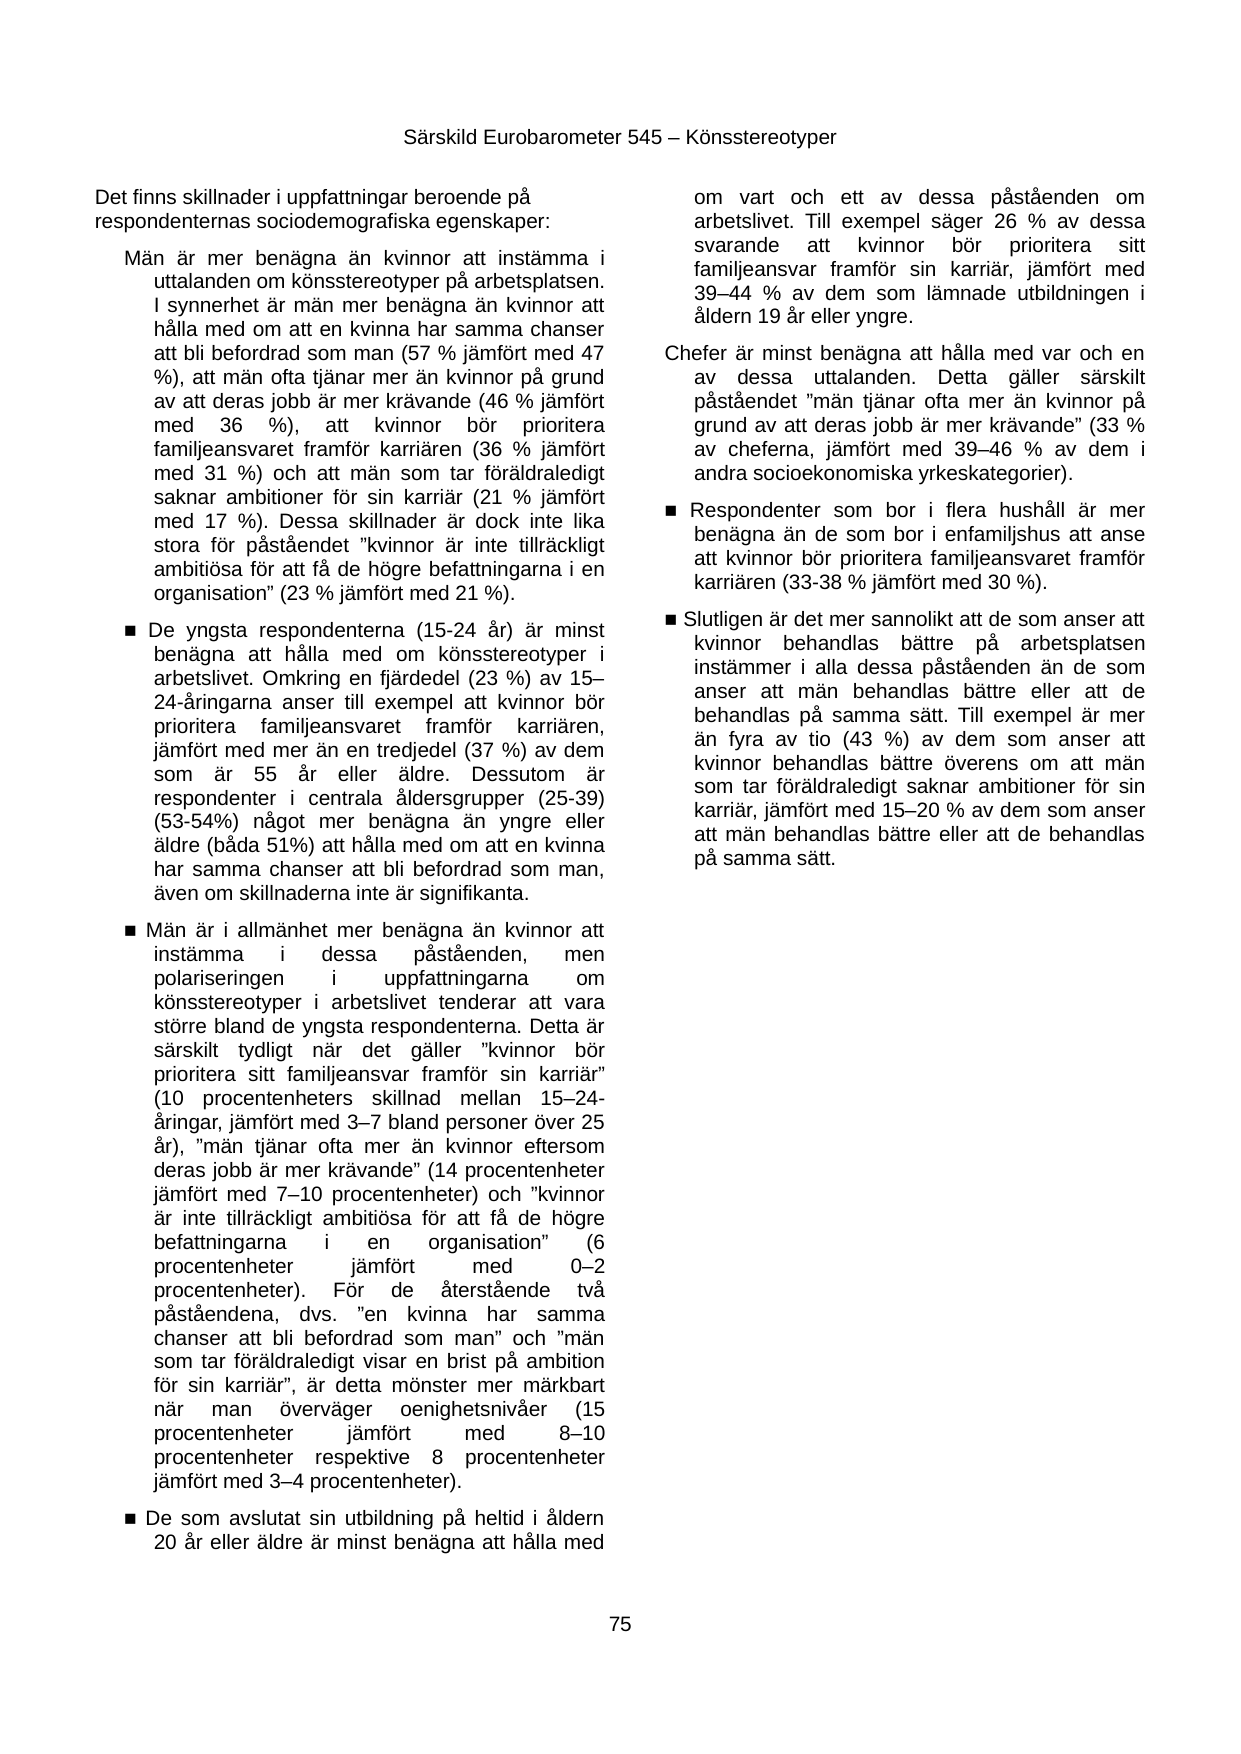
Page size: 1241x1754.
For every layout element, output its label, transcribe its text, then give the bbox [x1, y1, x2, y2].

text om vart och ett av dessa påståenden om arbetslivet. Till exempel säger 26 % av dessa svarande att kvinnor bör prioritera sitt familjeansvar framför sin karriär, jämfört med 39–44 % av dem som lämnade utbildningen i åldern 19 år eller yngre. [664, 184, 1146, 328]
text Chefer är minst benägna att hålla med var och en av dessa uttalanden. Detta gäller särskilt påståendet ”män tjänar ofta mer än kvinnor på grund av att deras jobb är mer krävande” (33 % av cheferna, jämfört med 39–46 % av dem i andra socioekonomiska yrkeskategorier). [664, 341, 1146, 485]
text ■ De yngsta respondenterna (15-24 år) är minst benägna att hålla med om könsstereotyper i arbetslivet. Omkring en fjärdedel (23 %) av 15–24-åringarna anser till exempel att kvinnor bör prioritera familjeansvaret framför karriären, jämfört med mer än en tredjedel (37 %) av dem som är 55 år eller äldre. Dessutom är respondenter i centrala åldersgrupper (25-39) (53-54%) något mer benägna än yngre eller äldre (båda 51%) att hålla med om att en kvinna har samma chanser att bli befordrad som man, även om skillnaderna inte är signifikanta. [124, 618, 605, 905]
text ■ Respondenter som bor i flera hushåll är mer benägna än de som bor i enfamiljshus att anse att kvinnor bör prioritera familjeansvaret framför karriären (33-38 % jämfört med 30 %). [664, 498, 1146, 594]
text ■ Slutligen är det mer sannolikt att de som anser att kvinnor behandlas bättre på arbetsplatsen instämmer i alla dessa påståenden än de som anser att män behandlas bättre eller att de behandlas på samma sätt. Till exempel är mer än fyra av tio (43 %) av dem som anser att kvinnor behandlas bättre överens om att män som tar föräldraledigt saknar ambitioner för sin karriär, jämfört med 15–20 % av dem som anser att män behandlas bättre eller att de behandlas på samma sätt. [664, 607, 1146, 870]
text Män är mer benägna än kvinnor att instämma i uttalanden om könsstereotyper på arbetsplatsen. I synnerhet är män mer benägna än kvinnor att hålla med om att en kvinna har samma chanser att bli befordrad som man (57 % jämfört med 47 %), att män ofta tjänar mer än kvinnor på grund av att deras jobb är mer krävande (46 % jämfört med 36 %), att kvinnor bör prioritera familjeansvaret framför karriären (36 % jämfört med 31 %) och att män som tar föräldraledigt saknar ambitioner för sin karriär (21 % jämfört med 17 %). Dessa skillnader är dock inte lika stora för påståendet ”kvinnor är inte tillräckligt ambitiösa för att få de högre befattningarna i en organisation” (23 % jämfört med 21 %). [124, 245, 605, 605]
text ■ De som avslutat sin utbildning på heltid i åldern 20 år eller äldre är minst benägna att hålla med [124, 1506, 605, 1554]
text ■ Män är i allmänhet mer benägna än kvinnor att instämma i dessa påståenden, men polariseringen i uppfattningarna om könsstereotyper i arbetslivet tenderar att vara större bland de yngsta respondenterna. Detta är särskilt tydligt när det gäller ”kvinnor bör prioritera sitt familjeansvar framför sin karriär” (10 procentenheters skillnad mellan 15–24-åringar, jämfört med 3–7 bland personer över 25 år), ”män tjänar ofta mer än kvinnor eftersom deras jobb är mer krävande” (14 procentenheter jämfört med 7–10 procentenheter) och ”kvinnor är inte tillräckligt ambitiösa för att få de högre befattningarna i en organisation” (6 procentenheter jämfört med 0–2 procentenheter). För de återstående två påståendena, dvs. ”en kvinna har samma chanser att bli befordrad som man” och ”män som tar föräldraledigt visar en brist på ambition för sin karriär”, är detta mönster mer märkbart när man överväger oenighetsnivåer (15 procentenheter jämfört med 8–10 procentenheter respektive 8 procentenheter jämfört med 3–4 procentenheter). [124, 918, 605, 1493]
text Det finns skillnader i uppfattningar beroende på respondenternas sociodemografiska egenskaper: [94, 184, 605, 232]
